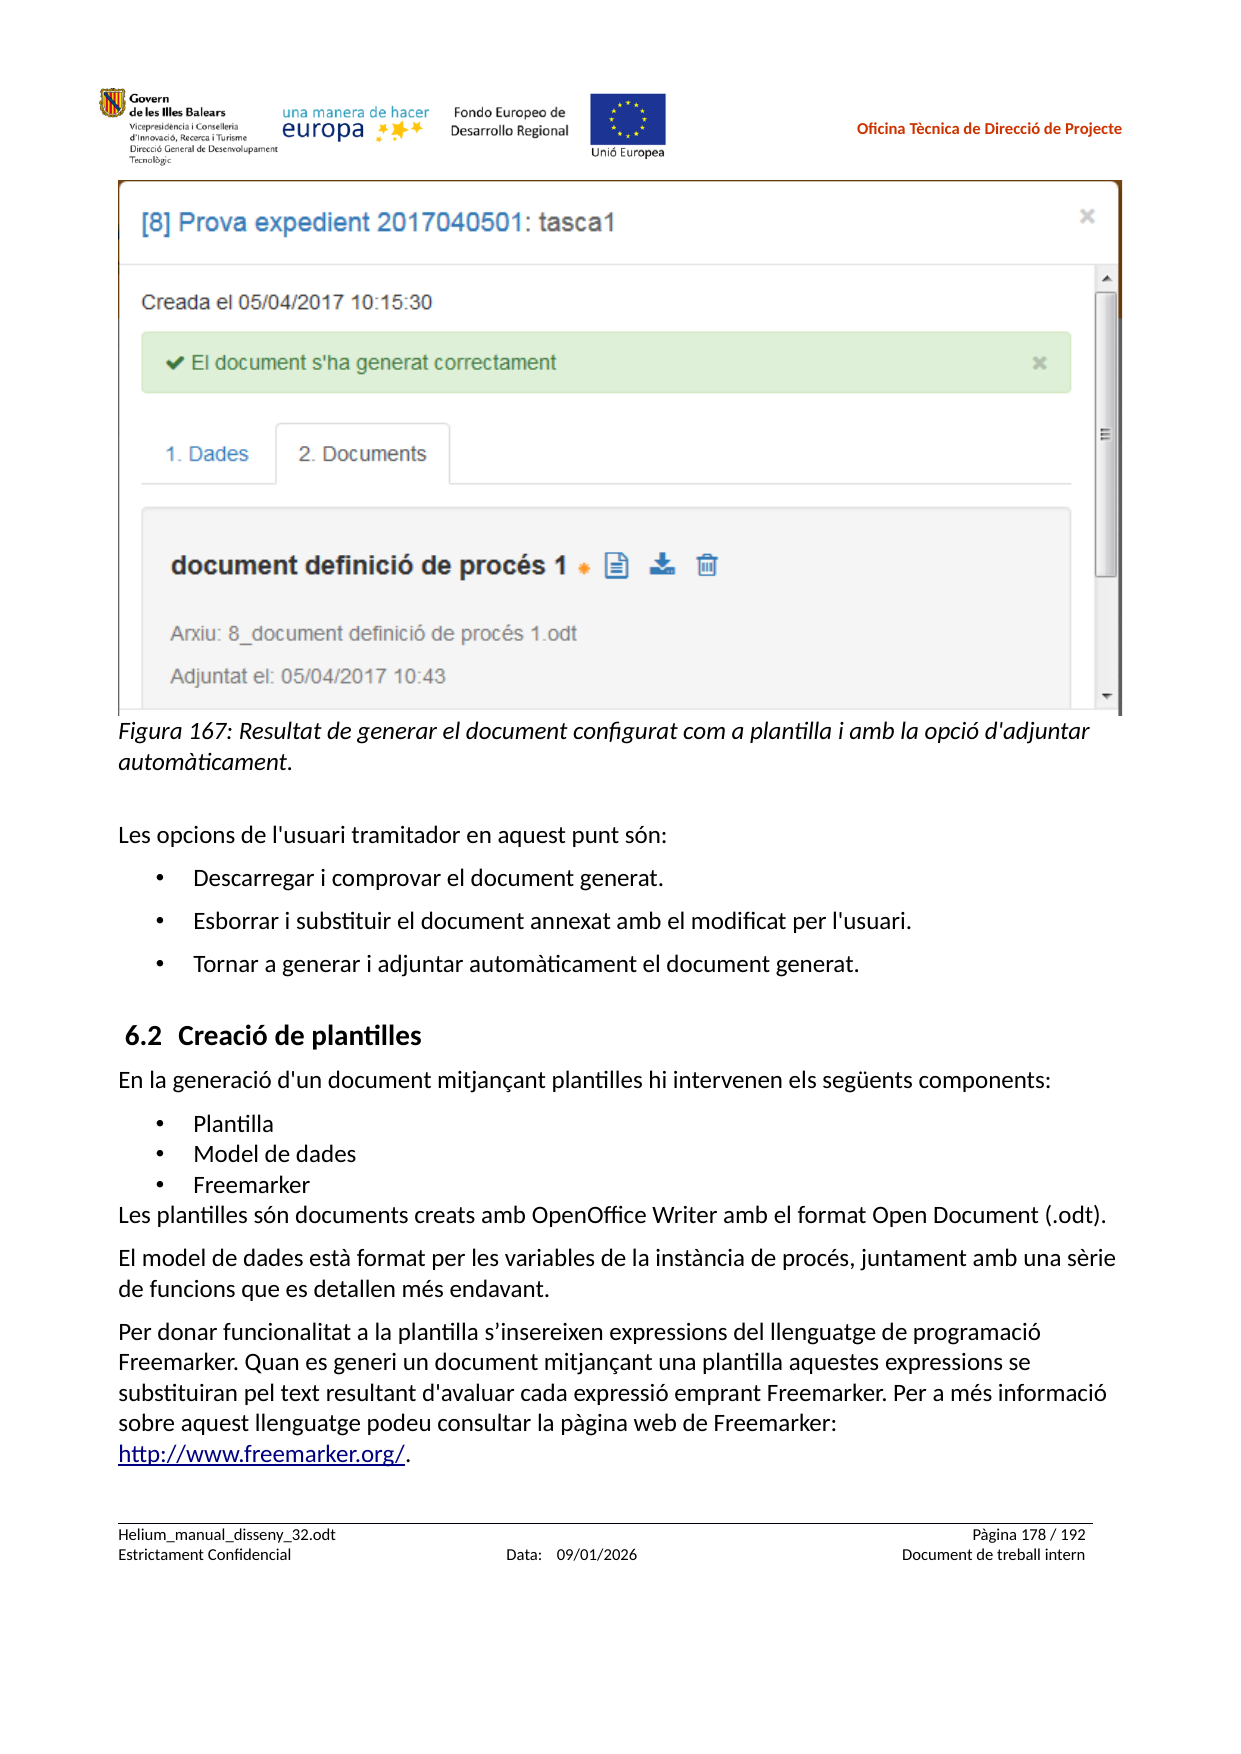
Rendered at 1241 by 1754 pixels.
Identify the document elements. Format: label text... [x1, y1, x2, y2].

list Freemarker [156, 1169, 1122, 1199]
picture [99, 87, 668, 166]
list Esborrar i substituir el document annexat amb el modificat per l'usuari. [156, 906, 1122, 936]
picture [118, 180, 1123, 716]
list Tornar a generar i adjuntar automàticament el document generat. [156, 948, 1122, 979]
text Les plantilles són documents creats amb OpenOffice Writer amb el format Open Document (.odt). [118, 1199, 1122, 1230]
subtitle Creació de plantilles [118, 1017, 1122, 1052]
list Descarregar i comprovar el document generat. [156, 862, 1122, 893]
text Les opcions de l'usuari tramitador en aquest punt són: [118, 819, 1122, 850]
text Per donar funcionalitat a la plantilla s’insereixen expressions del llenguatge de programació Freemarker. Quan es generi un document mitjançant una plantilla aquestes expressions se substituiran pel text resultant d'avaluar cada expressió emprant Freemarker. Per a més informació sobre aquest llenguatge podeu consultar la pàgina web de Freemarker: http://www.freemarker.org/. [118, 1316, 1122, 1468]
list Plantilla [156, 1108, 1122, 1138]
text Figura 167: Resultat de generar el document configurat com a plantilla i amb la opció d'adjuntar automàticament. [118, 716, 1122, 776]
list Model de dades [156, 1138, 1122, 1169]
text El model de dades està format per les variables de la instància de procés, juntament amb una sèrie de funcions que es detallen més endavant. [118, 1242, 1122, 1303]
text En la generació d'un document mitjançant plantilles hi intervenen els següents components: [118, 1065, 1122, 1095]
